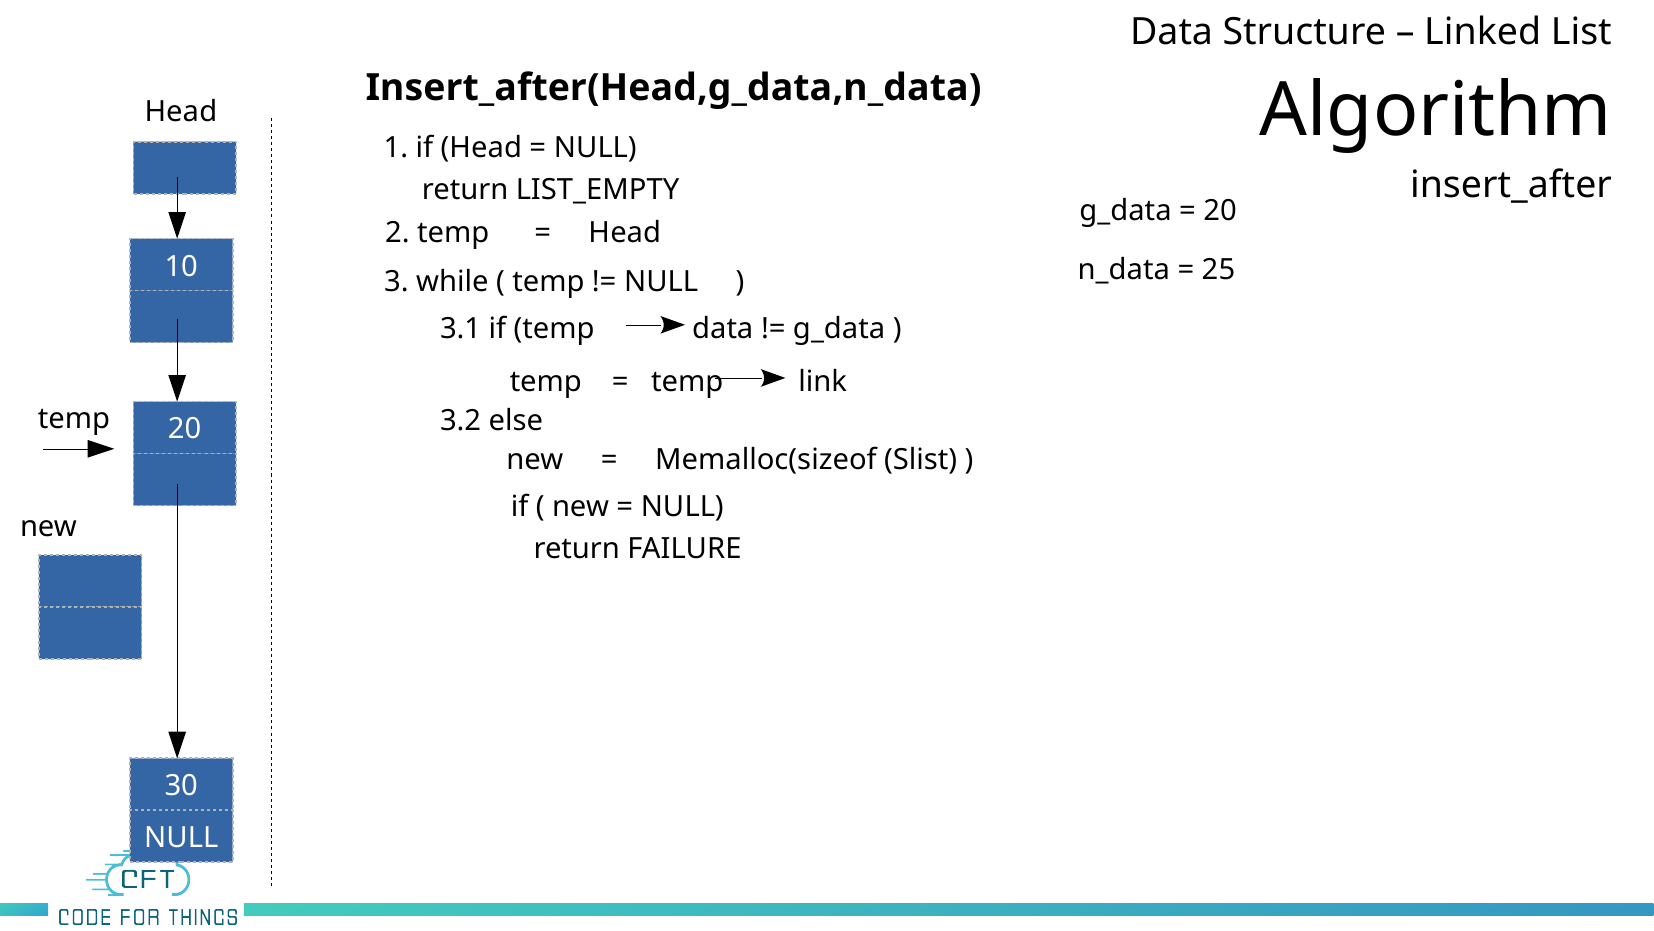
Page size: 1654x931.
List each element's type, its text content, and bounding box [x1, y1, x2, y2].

text_box g_data = 20 [1064, 182, 1323, 241]
text_box new = Memalloc(sizeof (Slist) ) [484, 431, 1229, 491]
text_box NULL [129, 810, 233, 863]
text_box 20 [133, 401, 237, 453]
text_box 3.2 else [425, 391, 603, 449]
text_box temp = temp link [472, 355, 1004, 408]
text_box n_data = 25 [1062, 241, 1335, 296]
text_box Head [129, 82, 237, 138]
text_box 1. if (Head = NULL) [353, 118, 835, 174]
text_box if ( new = NULL) [496, 477, 818, 532]
text_box temp [23, 389, 134, 445]
title Data Structure – Linked List Algorithm insert_after [1093, 0, 1613, 216]
text_box 3. while ( temp != NULL ) [354, 252, 886, 308]
text_box return FAILURE [518, 519, 804, 577]
text_box 3.1 if (temp data != g_data ) [425, 299, 1028, 355]
text_box 2. temp = Head [370, 203, 749, 252]
text_box 30 [129, 758, 233, 810]
text_box [38, 555, 142, 660]
text_box [133, 141, 237, 194]
text_box [129, 290, 233, 343]
picture [59, 846, 237, 925]
text_box return LIST_EMPTY [407, 160, 782, 216]
text_box 10 [129, 238, 233, 290]
text_box Insert_after(Head,g_data,n_data) [350, 53, 1094, 156]
text_box [133, 453, 237, 506]
text_box new [5, 498, 119, 556]
